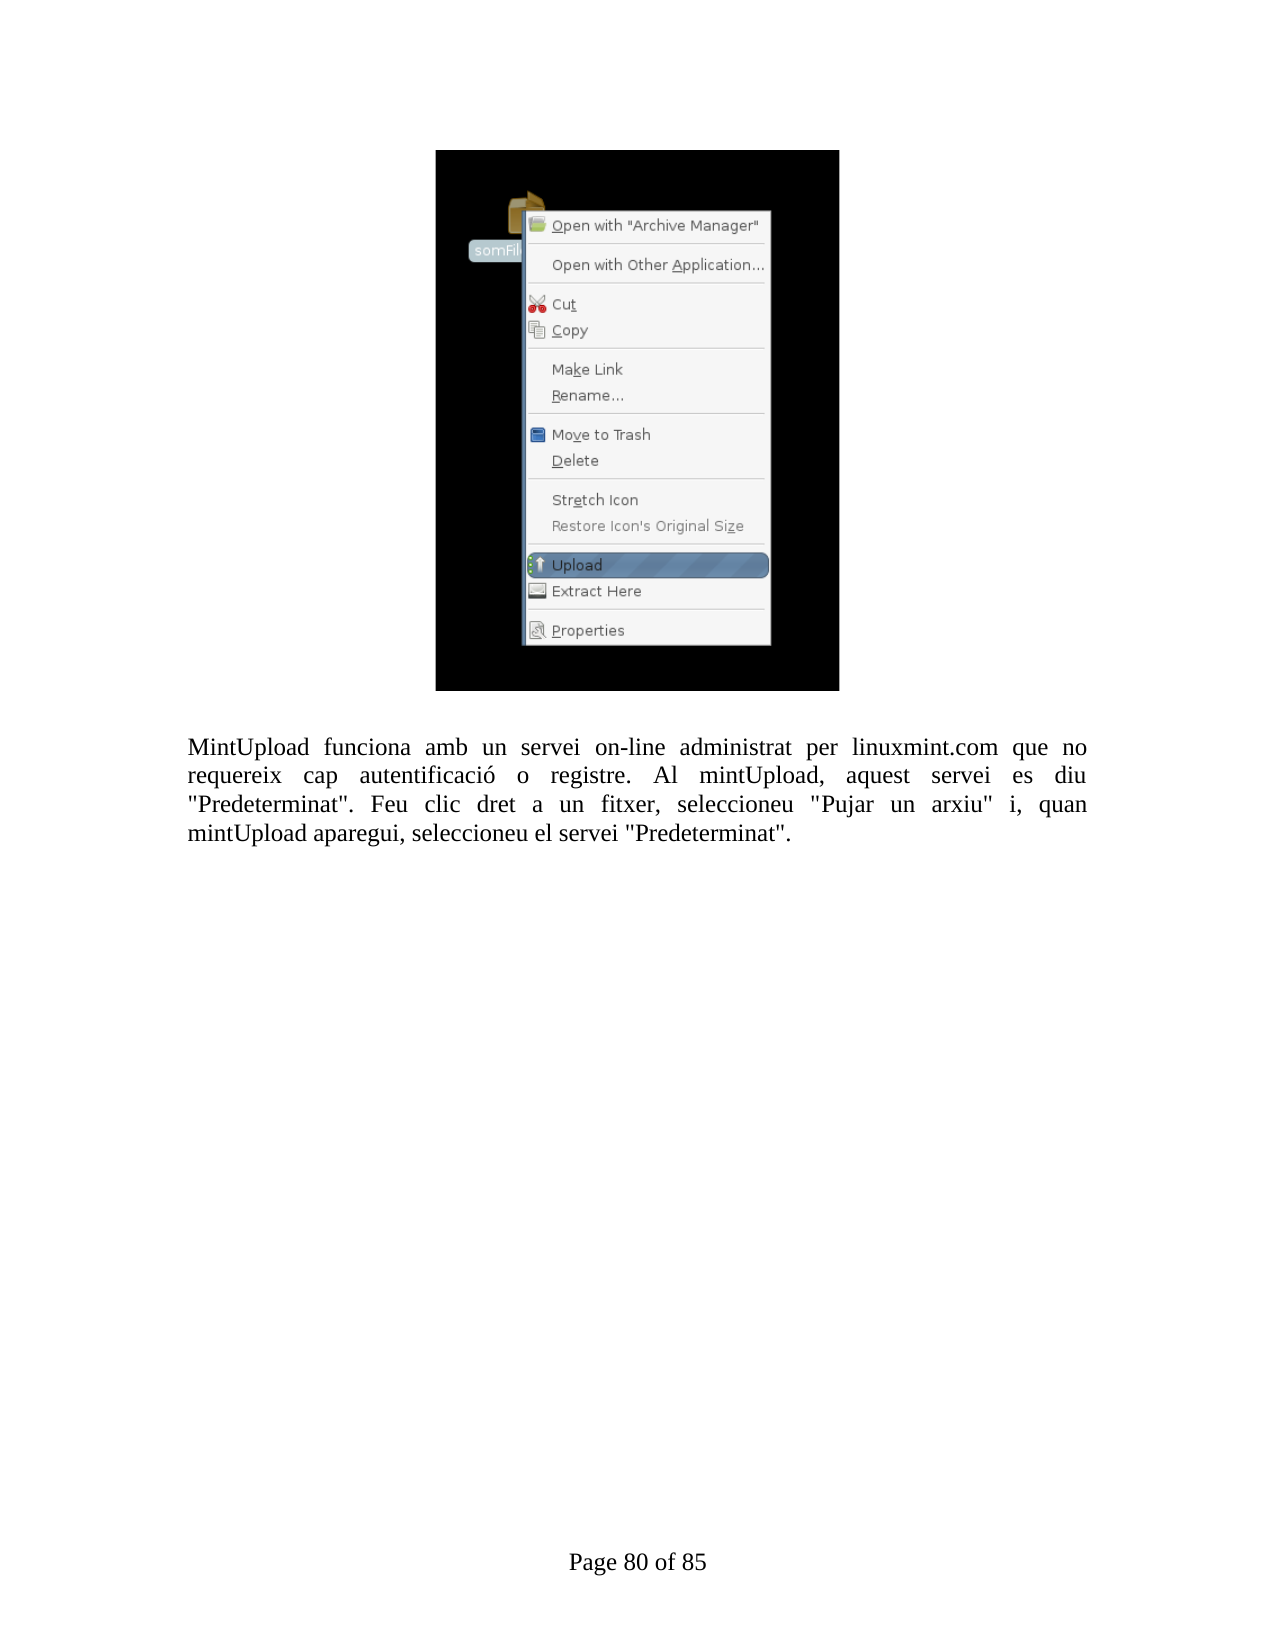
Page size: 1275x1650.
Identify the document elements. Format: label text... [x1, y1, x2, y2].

text MintUpload funciona amb un servei on-line administrat per linuxmint.com que no requereix cap autentificació o registre. Al mintUpload, aquest servei es diu "Predeterminat". Feu clic dret a un fitxer, seleccioneu "Pujar un arxiu" i, quan mintUpload aparegui, seleccioneu el servei "Predeterminat". [187, 732, 1087, 847]
picture [435, 150, 840, 691]
